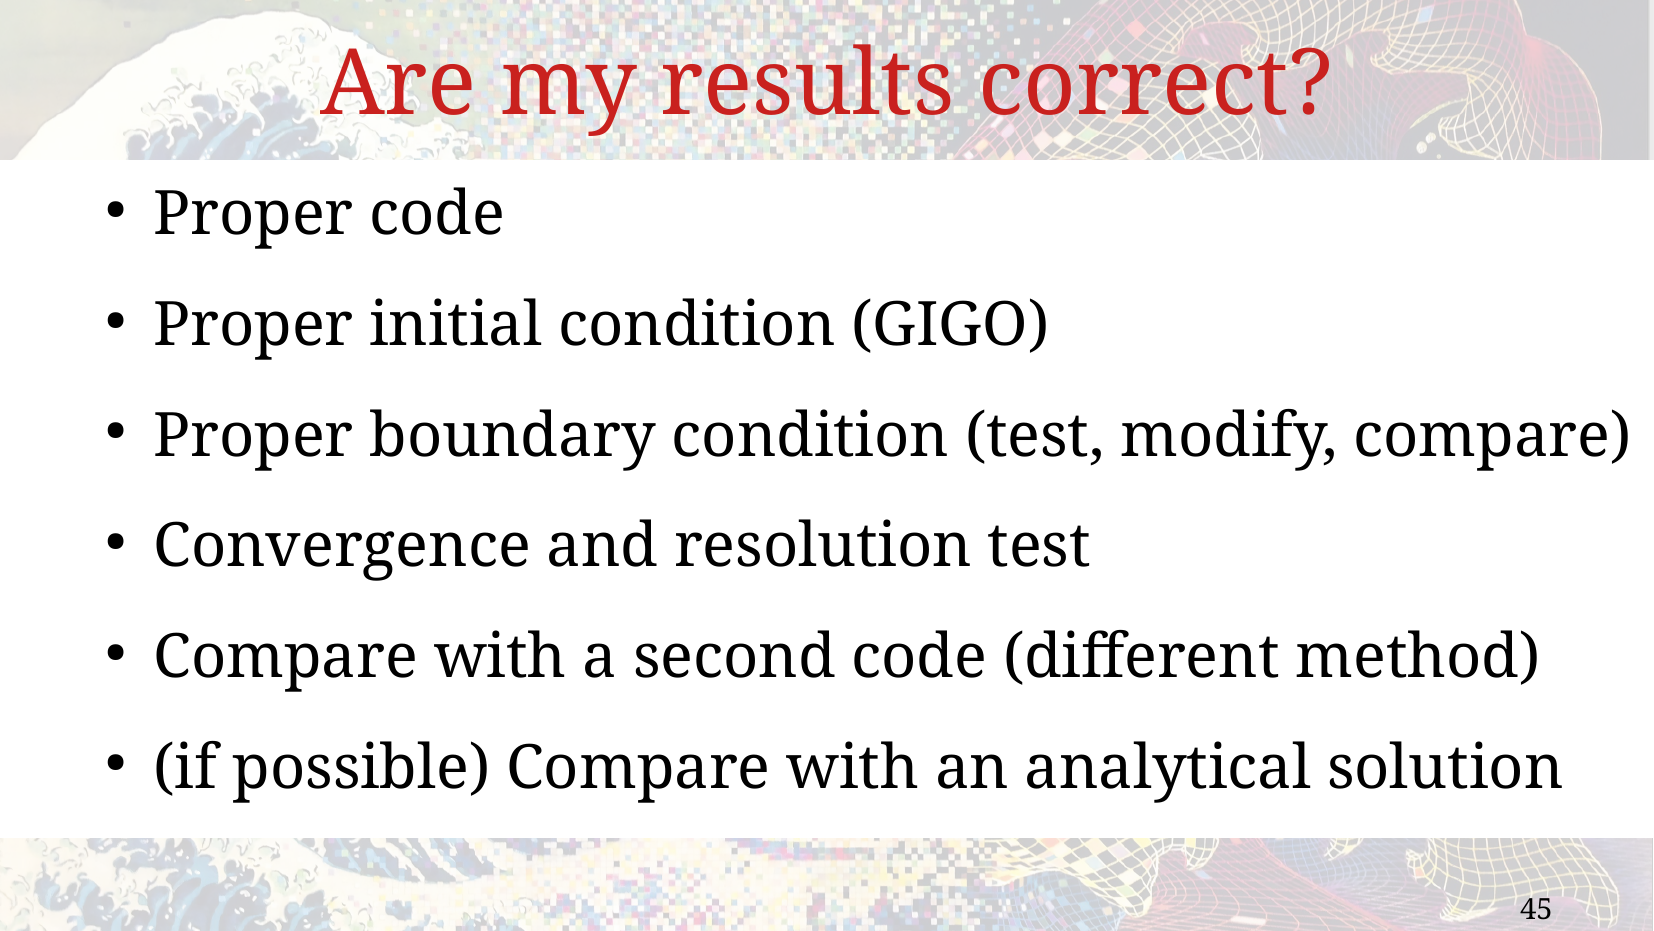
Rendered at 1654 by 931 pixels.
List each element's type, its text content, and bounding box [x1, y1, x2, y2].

list Proper code Proper initial condition (GIGO) Proper boundary condition (test, modify, compare) Convergence and resolution test Compare with a second code (different method) (if possible) Compare with an analytical solution [88, 169, 1654, 839]
title Are my results correct? [0, 1, 1654, 157]
